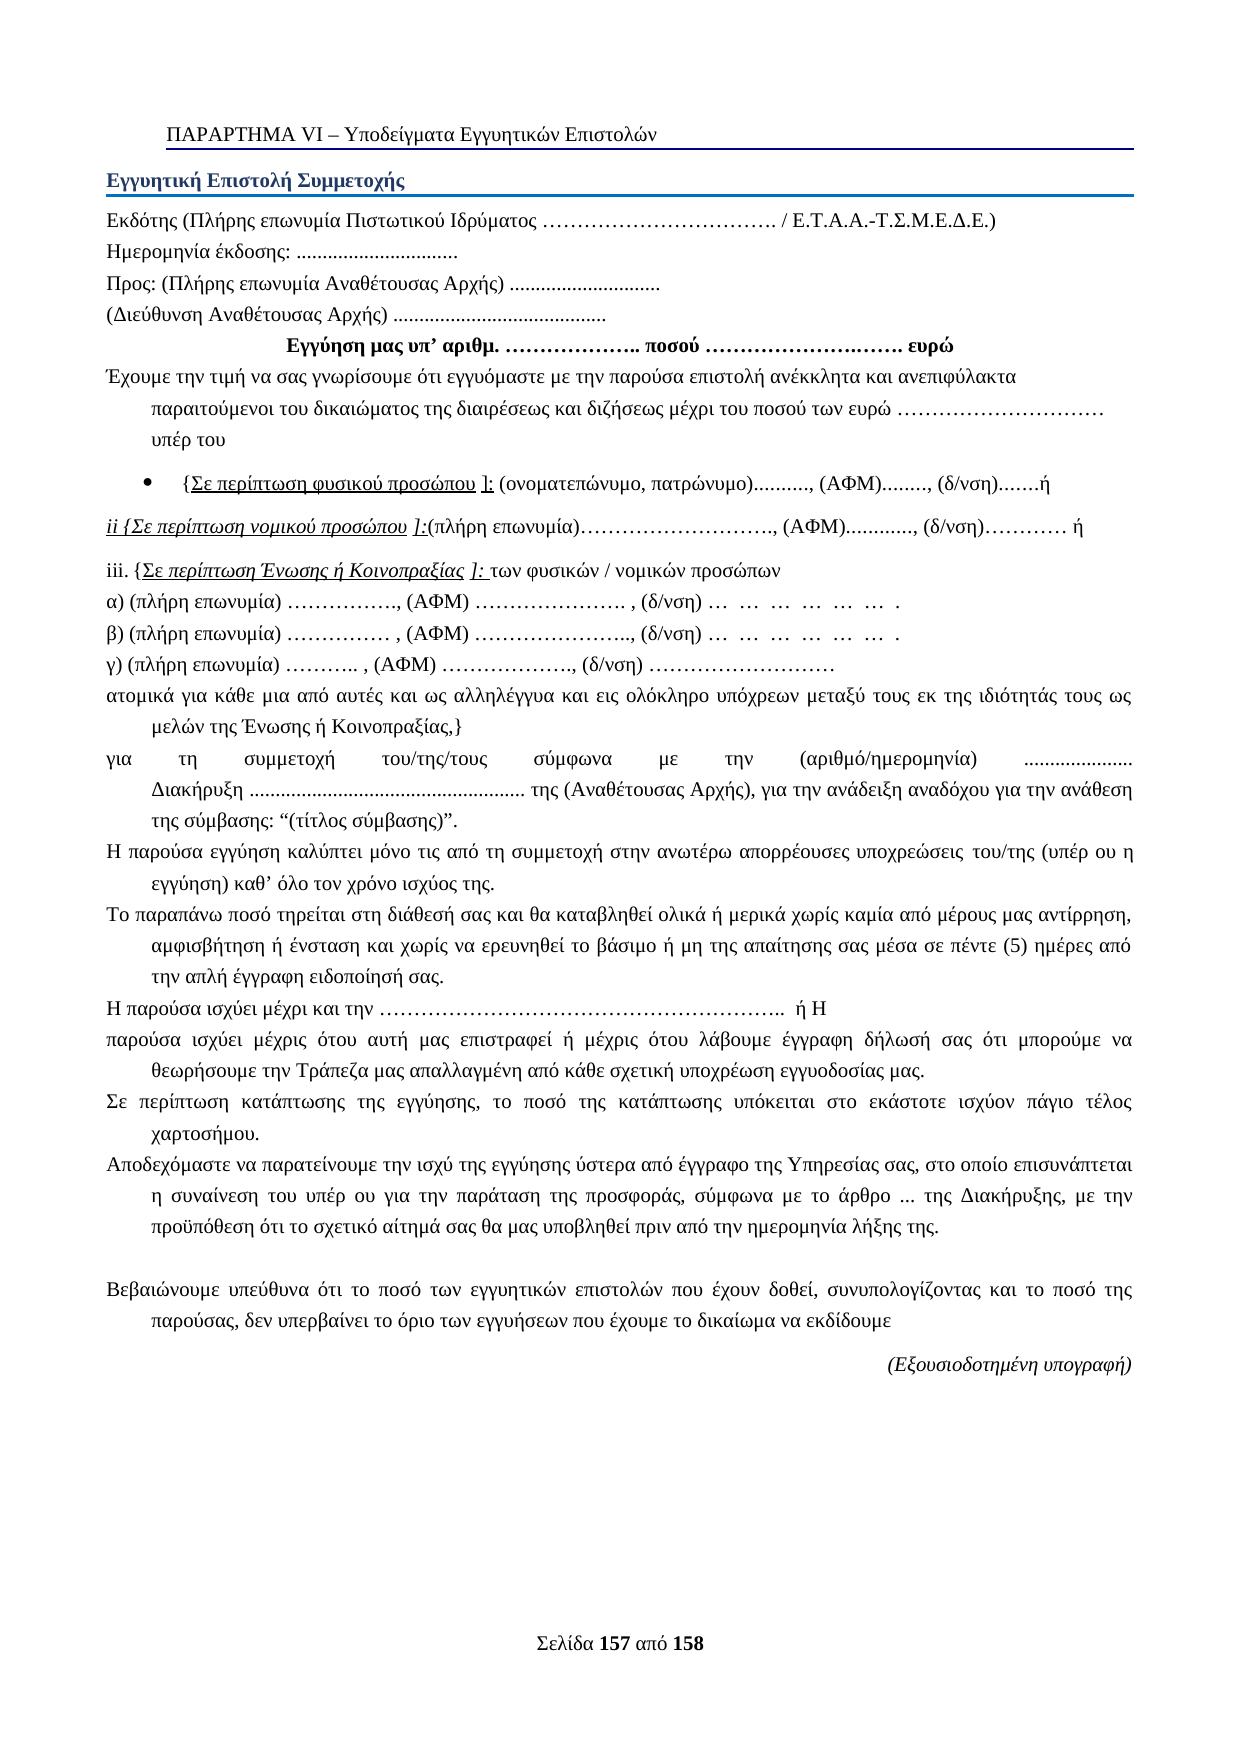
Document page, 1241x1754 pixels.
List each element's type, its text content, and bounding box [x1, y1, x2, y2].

list ii {Σε περίπτωση νομικού προσώπου ]:(πλήρη επωνυμία)………………………., (ΑΦΜ) , (δ/νση)………… ή [106, 507, 1134, 538]
list Το παραπάνω ποσό τηρείται στη διάθεσή σας και θα καταβληθεί ολικά ή μερικά χωρίς καμία από μέρους μας αντίρρηση, αμφισβήτηση ή ένσταση και χωρίς να ερευνηθεί το βάσιμο ή μη της απαίτησης σας μέσα σε πέντε (5) ημέρες από την απλή έγγραφη ειδοποίησή σας. [106, 895, 1134, 988]
list Ημερομηνία έκδοσης: [106, 232, 1134, 263]
subtitle ΠΑΡΑΡΤΗΜΑ VI – Υποδείγματα Εγγυητικών Επιστολών [166, 122, 1134, 148]
list ατομικά για κάθε μια από αυτές και ως αλληλέγγυα και εις ολόκληρο υπόχρεων μεταξύ τους εκ της ιδιότητάς τους ως μελών της Ένωσης ή Κοινοπραξίας,} [106, 676, 1134, 738]
list για τη συμμετοχή του/της/τους σύμφωνα με την (αριθμό/ημερομηνία) ..................... Διακήρυξη ..................................................... της (Αναθέτουσας Αρχής), για την ανάδειξη αναδόχου για την ανάθεση της σύμβασης: “(τίτλος σύμβασης)”. [106, 738, 1134, 832]
list Έχουμε την τιμή να σας γνωρίσουμε ότι εγγυόμαστε με την παρούσα επιστολή ανέκκλητα και ανεπιφύλακτα παραιτούμενοι του δικαιώματος της διαιρέσεως και διζήσεως μέχρι του ποσού των ευρώ ………………………… υπέρ του [106, 357, 1134, 451]
list Αποδεχόμαστε να παρατείνουμε την ισχύ της εγγύησης ύστερα από έγγραφο της Υπηρεσίας σας, στο οποίο επισυνάπτεται η συναίνεση του υπέρ ου για την παράταση της προσφοράς, σύμφωνα με το άρθρο ... της Διακήρυξης, με την προϋπόθεση ότι το σχετικό αίτημά σας θα μας υποβληθεί πριν από την ημερομηνία λήξης της. [106, 1145, 1134, 1238]
list (Διεύθυνση Αναθέτουσας Αρχής) ......................................... [106, 295, 1134, 326]
list Η παρούσα εγγύηση καλύπτει μόνο τις από τη συμμετοχή στην ανωτέρω απορρέουσες υποχρεώσεις του/της (υπέρ ου η εγγύηση) καθ’ όλο τον χρόνο ισχύος της. [106, 832, 1134, 895]
list Βεβαιώνουμε υπεύθυνα ότι το ποσό των εγγυητικών επιστολών που έχουν δοθεί, συνυπολογίζοντας και το ποσό της παρούσας, δεν υπερβαίνει το όριο των εγγυήσεων που έχουμε το δικαίωμα να εκδίδουμε [106, 1270, 1134, 1332]
list iii. {Σε περίπτωση Ένωσης ή Κοινοπραξίας ]: των φυσικών / νομικών προσώπων [106, 551, 1134, 582]
list {Σε περίπτωση φυσικού προσώπου ]: (ονοματεπώνυμο, πατρώνυμο) , (ΑΦΜ) , (δ/νση) ή [144, 463, 1134, 495]
list Εγγύηση μας υπ’ αριθμ. ……………….. ποσού ………………….……. ευρώ [106, 326, 1134, 357]
list Προς: (Πλήρης επωνυμία Αναθέτουσας Αρχής) ............................. [106, 263, 1134, 295]
list Εγγυητική Επιστολή Συμμετοχής [106, 168, 1134, 194]
list Σε περίπτωση κατάπτωσης της εγγύησης, το ποσό της κατάπτωσης υπόκειται στο εκάστοτε ισχύον πάγιο τέλος χαρτοσήμου. [106, 1082, 1134, 1145]
list β) (πλήρη επωνυμία) …………… , (ΑΦΜ) ………………….., (δ/νση) ………………. [106, 613, 1134, 645]
list Η παρούσα ισχύει μέχρι και την ………………………………………………….. ή Η [106, 988, 1134, 1020]
list α) (πλήρη επωνυμία) ……………., (ΑΦΜ) …………………. , (δ/νση) ………………. [106, 582, 1134, 613]
list γ) (πλήρη επωνυμία) ……….. , (ΑΦΜ) ………………., (δ/νση) ……………………… [106, 645, 1134, 676]
list παρούσα ισχύει μέχρις ότου αυτή μας επιστραφεί ή μέχρις ότου λάβουμε έγγραφη δήλωσή σας ότι μπορούμε να θεωρήσουμε την Τράπεζα μας απαλλαγμένη από κάθε σχετική υποχρέωση εγγυοδοσίας μας. [106, 1020, 1134, 1082]
list Εκδότης (Πλήρης επωνυμία Πιστωτικού Ιδρύματος ……………………………. / Ε.Τ.Α.Α.-Τ.Σ.Μ.Ε.Δ.Ε.) [106, 201, 1134, 232]
list (Εξουσιοδοτημένη υπογραφή) [106, 1345, 1134, 1376]
